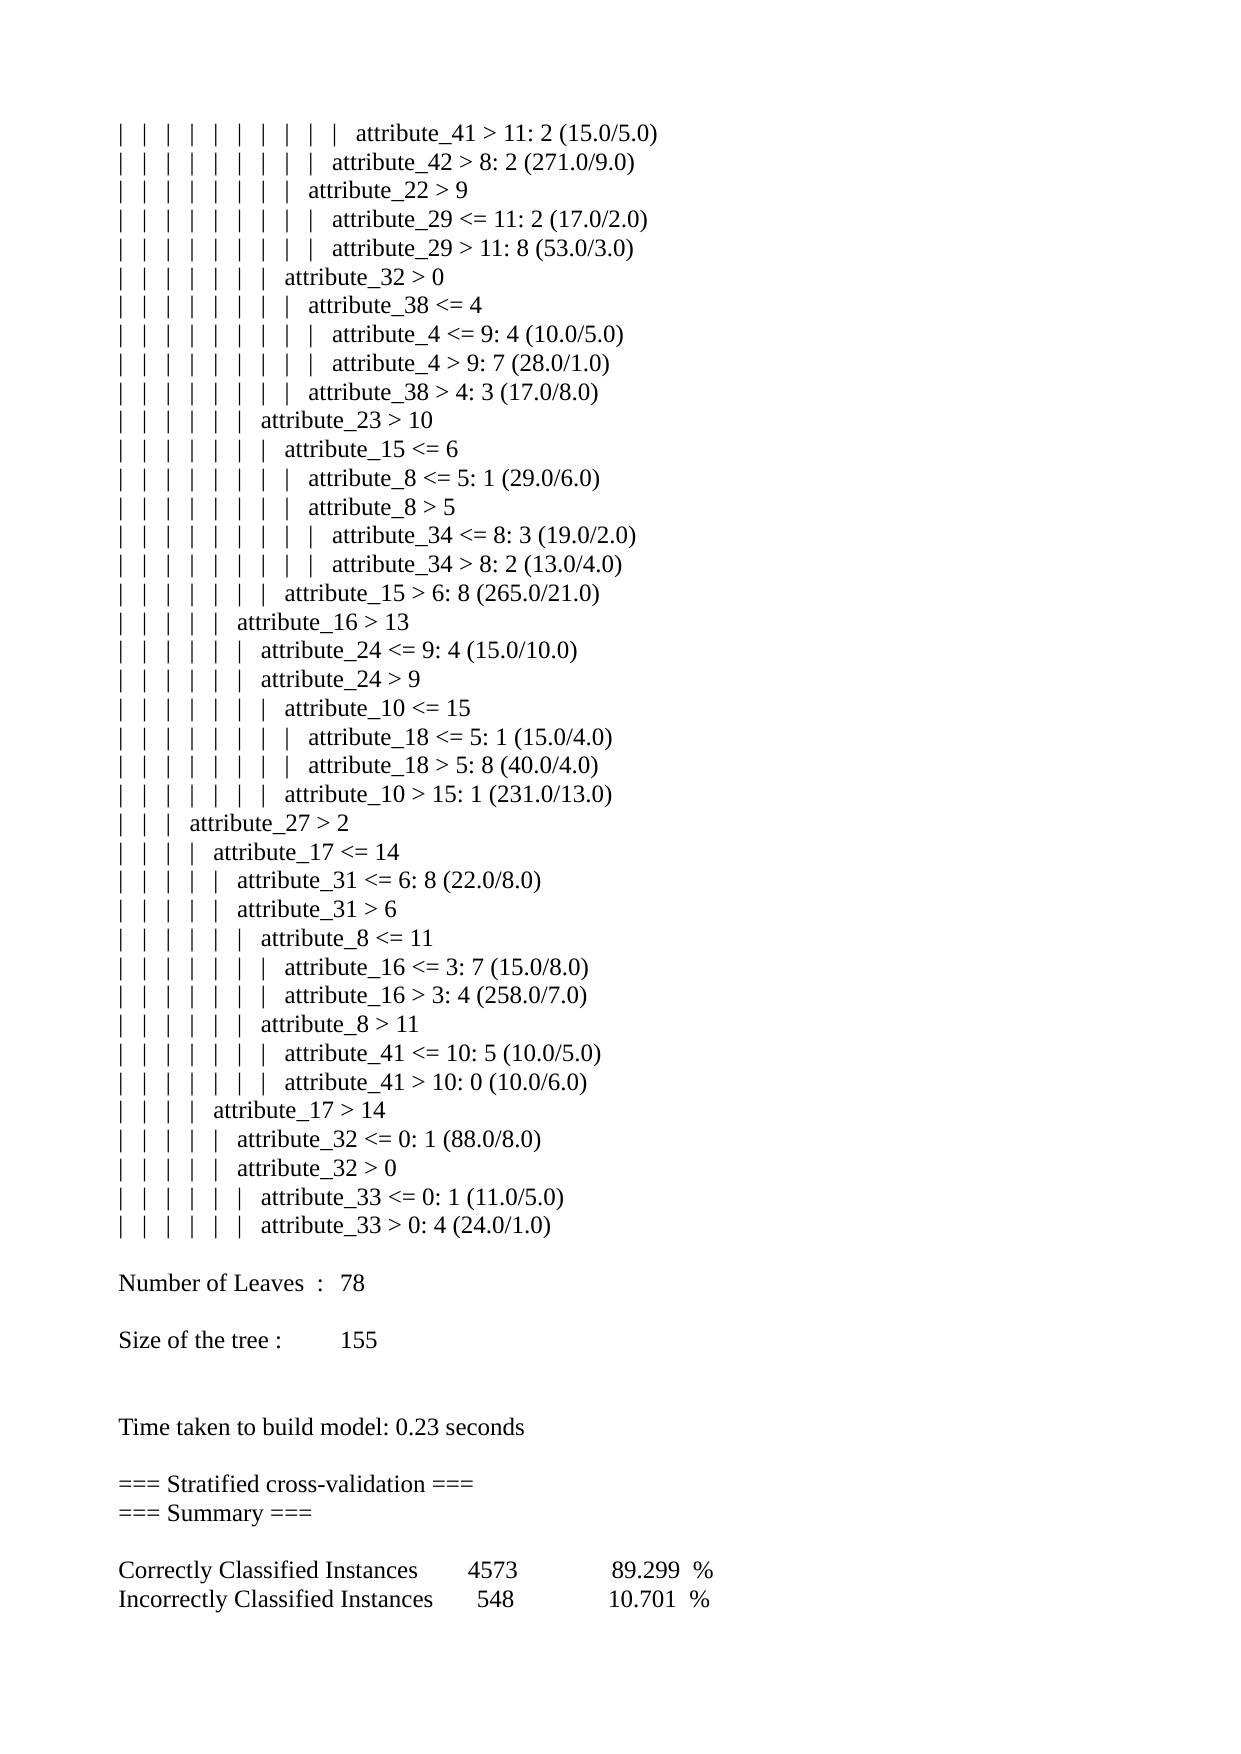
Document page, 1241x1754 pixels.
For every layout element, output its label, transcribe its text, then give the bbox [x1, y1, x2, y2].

text | | | | | | | attribute_16 > 3: 4 (258.0/7.0) [118, 981, 1122, 1009]
text | | | | | | | | | | attribute_41 > 11: 2 (15.0/5.0) [118, 118, 1122, 147]
text | | | | | | | | | attribute_42 > 8: 2 (271.0/9.0) [118, 147, 1122, 176]
text === Stratified cross-validation === [118, 1469, 1122, 1498]
text | | | | | | | | attribute_8 > 5 [118, 492, 1122, 521]
text | | | | | | | | attribute_22 > 9 [118, 176, 1122, 204]
text | | | | | | | attribute_32 > 0 [118, 262, 1122, 291]
text | | | | | | attribute_23 > 10 [118, 406, 1122, 434]
text | | | | | | | attribute_41 > 10: 0 (10.0/6.0) [118, 1067, 1122, 1096]
text | | | | | | | | | attribute_4 > 9: 7 (28.0/1.0) [118, 348, 1122, 377]
text | | | | attribute_17 <= 14 [118, 837, 1122, 866]
text | | | | | | attribute_33 <= 0: 1 (11.0/5.0) [118, 1182, 1122, 1211]
text | | | | | | | attribute_10 > 15: 1 (231.0/13.0) [118, 779, 1122, 808]
text | | | | | | attribute_24 <= 9: 4 (15.0/10.0) [118, 636, 1122, 664]
text | | | | | attribute_32 <= 0: 1 (88.0/8.0) [118, 1124, 1122, 1153]
text | | | | | | attribute_24 > 9 [118, 664, 1122, 693]
text Correctly Classified Instances 4573 89.299 % [118, 1556, 1122, 1584]
text | | | | | | | | attribute_38 <= 4 [118, 291, 1122, 319]
text | | | attribute_27 > 2 [118, 808, 1122, 837]
text | | | | | attribute_32 > 0 [118, 1153, 1122, 1182]
text Incorrectly Classified Instances 548 10.701 % [118, 1584, 1122, 1613]
text | | | | | | | attribute_41 <= 10: 5 (10.0/5.0) [118, 1038, 1122, 1067]
text | | | | | | | attribute_10 <= 15 [118, 693, 1122, 722]
text | | | | | | | | attribute_18 <= 5: 1 (15.0/4.0) [118, 722, 1122, 751]
text | | | | | | | | | attribute_34 > 8: 2 (13.0/4.0) [118, 549, 1122, 578]
text | | | | | | | attribute_16 <= 3: 7 (15.0/8.0) [118, 952, 1122, 981]
text | | | | | | | attribute_15 > 6: 8 (265.0/21.0) [118, 578, 1122, 607]
text Size of the tree : 155 [118, 1326, 1122, 1354]
text | | | | | | | | attribute_8 <= 5: 1 (29.0/6.0) [118, 463, 1122, 492]
text | | | | | | | | | attribute_34 <= 8: 3 (19.0/2.0) [118, 521, 1122, 549]
text | | | | attribute_17 > 14 [118, 1096, 1122, 1124]
text | | | | | | | | | attribute_29 > 11: 8 (53.0/3.0) [118, 233, 1122, 262]
text | | | | | attribute_31 <= 6: 8 (22.0/8.0) [118, 866, 1122, 894]
text === Summary === [118, 1498, 1122, 1527]
text | | | | | | attribute_33 > 0: 4 (24.0/1.0) [118, 1211, 1122, 1239]
text | | | | | attribute_31 > 6 [118, 894, 1122, 923]
text | | | | | attribute_16 > 13 [118, 607, 1122, 636]
text | | | | | | attribute_8 > 11 [118, 1009, 1122, 1038]
text | | | | | | | | | attribute_4 <= 9: 4 (10.0/5.0) [118, 319, 1122, 348]
text | | | | | | | attribute_15 <= 6 [118, 434, 1122, 463]
text Time taken to build model: 0.23 seconds [118, 1412, 1122, 1441]
text | | | | | | | | attribute_38 > 4: 3 (17.0/8.0) [118, 377, 1122, 406]
text Number of Leaves : 78 [118, 1268, 1122, 1297]
text | | | | | | attribute_8 <= 11 [118, 923, 1122, 952]
text | | | | | | | | | attribute_29 <= 11: 2 (17.0/2.0) [118, 204, 1122, 233]
text | | | | | | | | attribute_18 > 5: 8 (40.0/4.0) [118, 751, 1122, 779]
